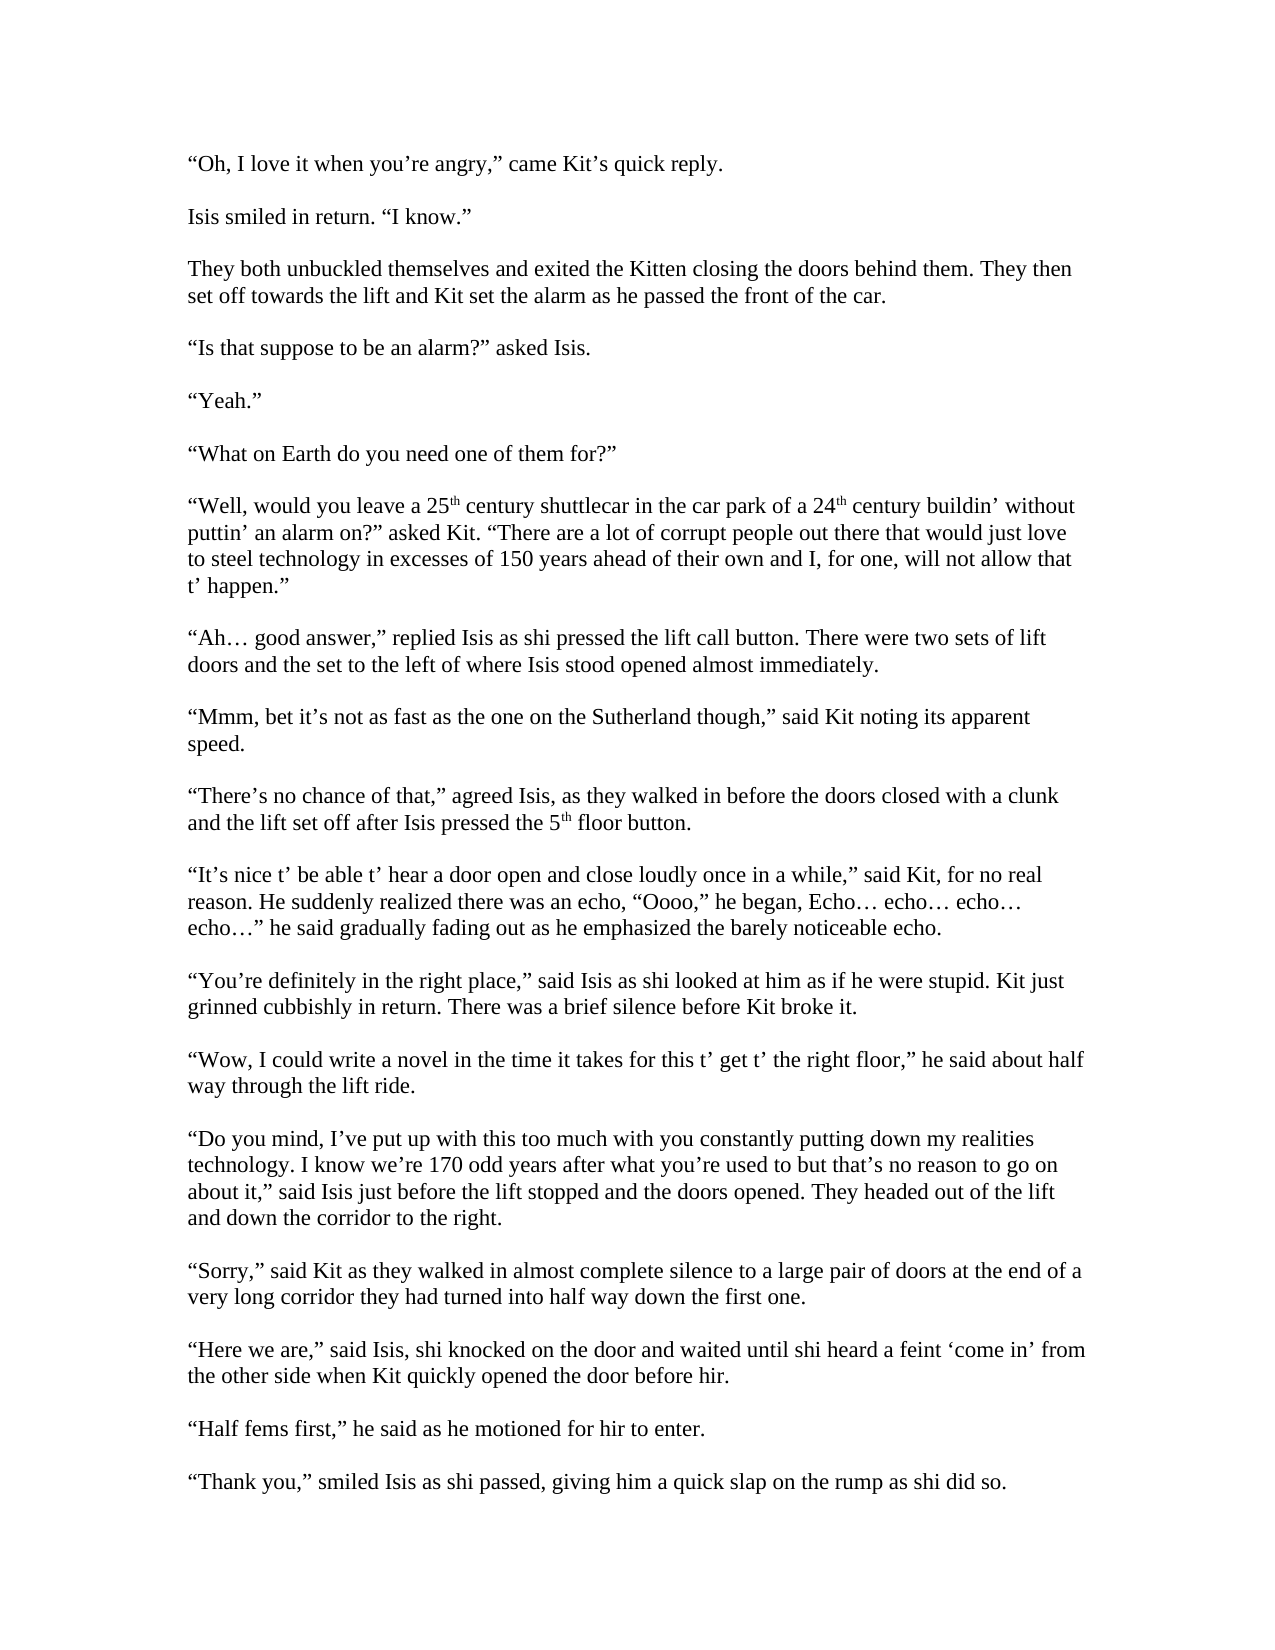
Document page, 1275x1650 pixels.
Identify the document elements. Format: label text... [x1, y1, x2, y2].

text “Yeah.” [187, 387, 1087, 413]
text “What on Earth do you need one of them for?” [187, 440, 1087, 466]
text “Ah… good answer,” replied Isis as shi pressed the lift call button. There were two sets of lift doors and the set to the left of where Isis stood opened almost immediately. [187, 624, 1087, 677]
text “Well, would you leave a 25th century shuttlecar in the car park of a 24th century buildin’ without puttin’ an alarm on?” asked Kit. “There are a lot of corrupt people out there that would just love to steel technology in excesses of 150 years ahead of their own and I, for one, will not allow that t’ happen.” [187, 493, 1087, 598]
text “Oh, I love it when you’re angry,” came Kit’s quick reply. [187, 150, 1087, 176]
text “Half fems first,” he said as he motioned for hir to enter. [187, 1415, 1087, 1441]
text “There’s no chance of that,” agreed Isis, as they walked in before the doors closed with a clunk and the lift set off after Isis pressed the 5th floor button. [187, 782, 1087, 835]
text They both unbuckled themselves and exited the Kitten closing the doors behind them. They then set off towards the lift and Kit set the alarm as he passed the front of the car. [187, 255, 1087, 308]
text “Here we are,” said Isis, shi knocked on the door and waited until shi heard a feint ‘come in’ from the other side when Kit quickly opened the door before hir. [187, 1336, 1087, 1389]
text “Wow, I could write a novel in the time it takes for this t’ get t’ the right floor,” he said about half way through the lift ride. [187, 1046, 1087, 1099]
text “It’s nice t’ be able t’ hear a door open and close loudly once in a while,” said Kit, for no real reason. He suddenly realized there was an echo, “Oooo,” he began, Echo… echo… echo… echo…” he said gradually fading out as he emphasized the barely noticeable echo. [187, 862, 1087, 941]
text “You’re definitely in the right place,” said Isis as shi looked at him as if he were stupid. Kit just grinned cubbishly in return. There was a brief silence before Kit broke it. [187, 967, 1087, 1020]
text “Mmm, bet it’s not as fast as the one on the Sutherland though,” said Kit noting its apparent speed. [187, 703, 1087, 756]
text “Sorry,” said Kit as they walked in almost complete silence to a large pair of doors at the end of a very long corridor they had turned into half way down the first one. [187, 1257, 1087, 1309]
text “Do you mind, I’ve put up with this too much with you constantly putting down my realities technology. I know we’re 170 odd years after what you’re used to but that’s no reason to go on about it,” said Isis just before the lift stopped and the doors opened. They headed out of the lift and down the corridor to the right. [187, 1125, 1087, 1231]
text Isis smiled in return. “I know.” [187, 203, 1087, 229]
text “Thank you,” smiled Isis as shi passed, giving him a quick slap on the rump as shi did so. [187, 1468, 1087, 1494]
text “Is that suppose to be an alarm?” asked Isis. [187, 334, 1087, 361]
